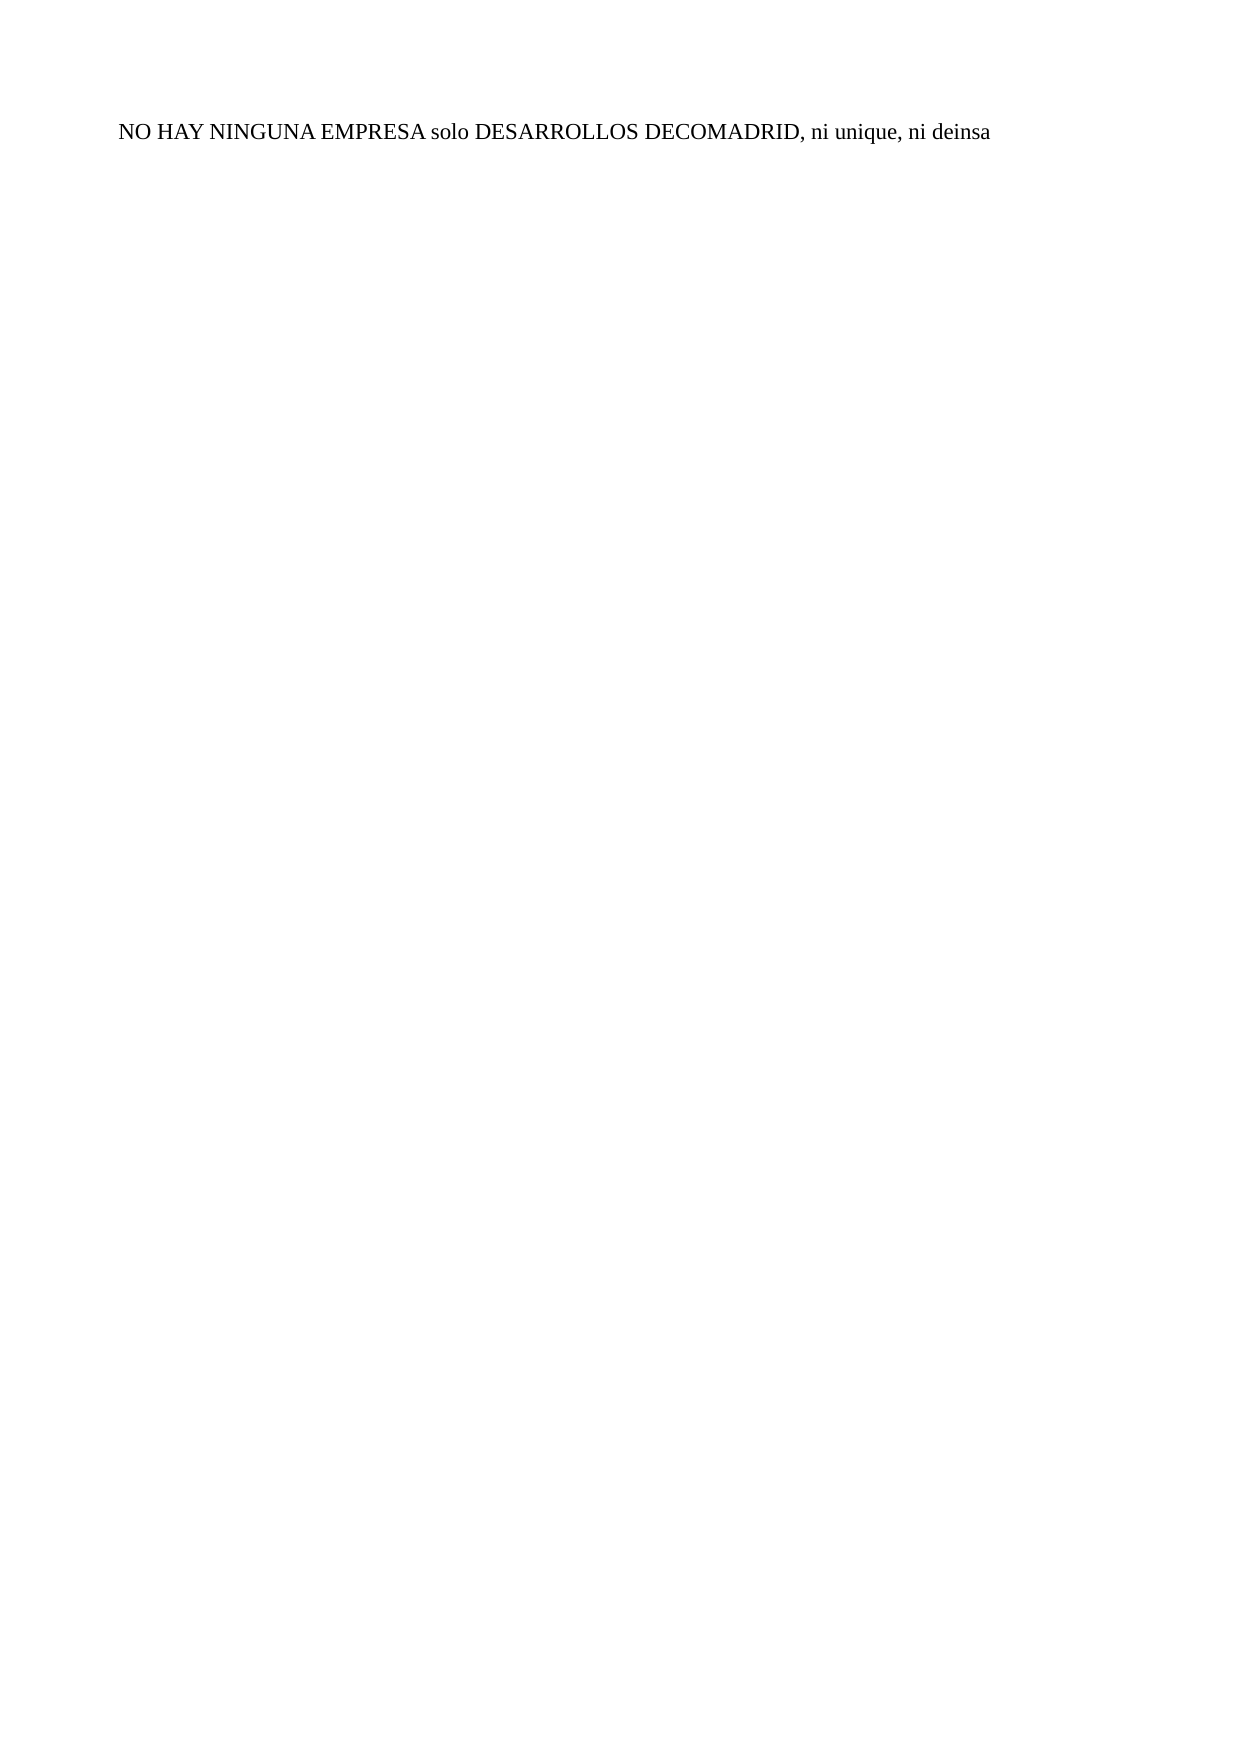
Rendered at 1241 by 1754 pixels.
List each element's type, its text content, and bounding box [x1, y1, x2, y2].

text NO HAY NINGUNA EMPRESA solo DESARROLLOS DECOMADRID, ni unique, ni deinsa [118, 118, 1122, 144]
